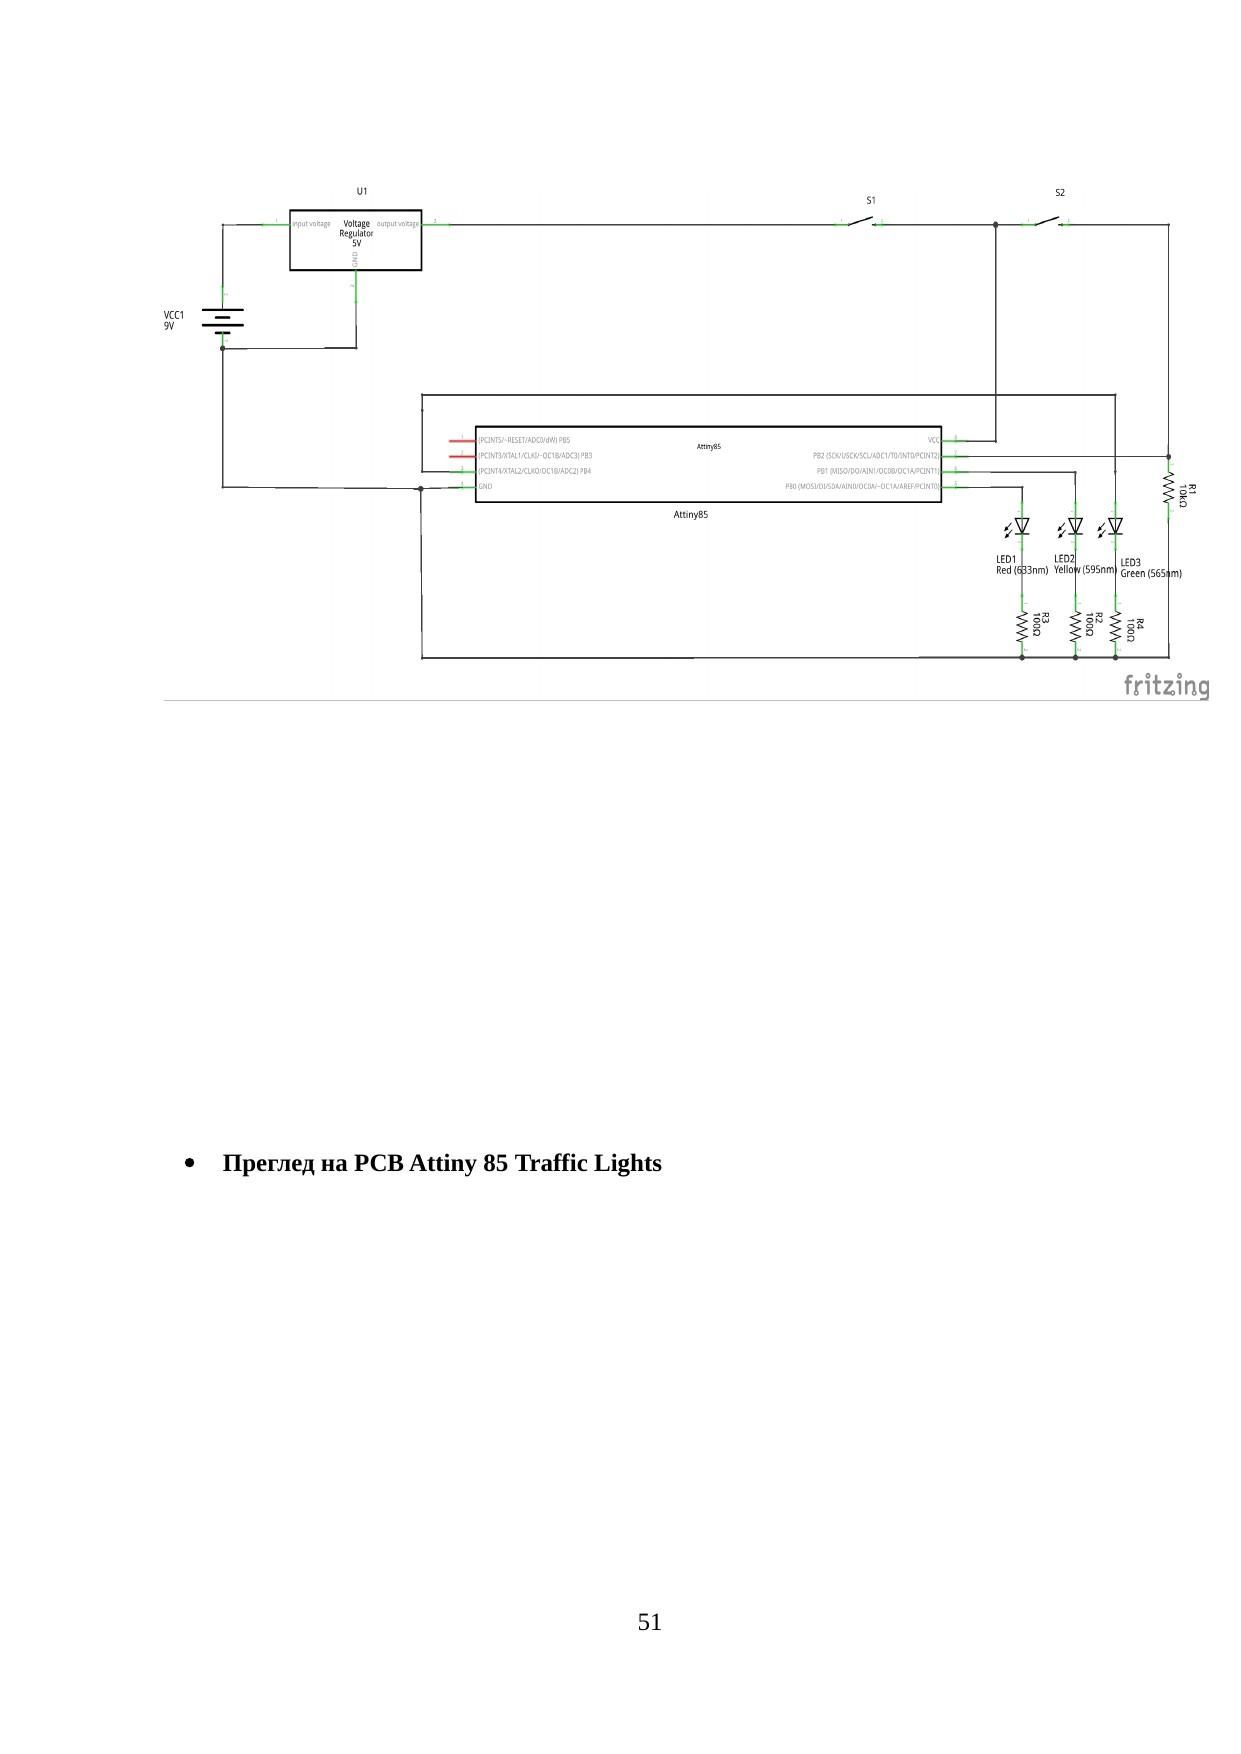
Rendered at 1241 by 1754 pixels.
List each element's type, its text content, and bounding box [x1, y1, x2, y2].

list Преглед на PCB Attiny 85 Traffic Lights [185, 1148, 1152, 1177]
picture [169, 182, 1203, 707]
